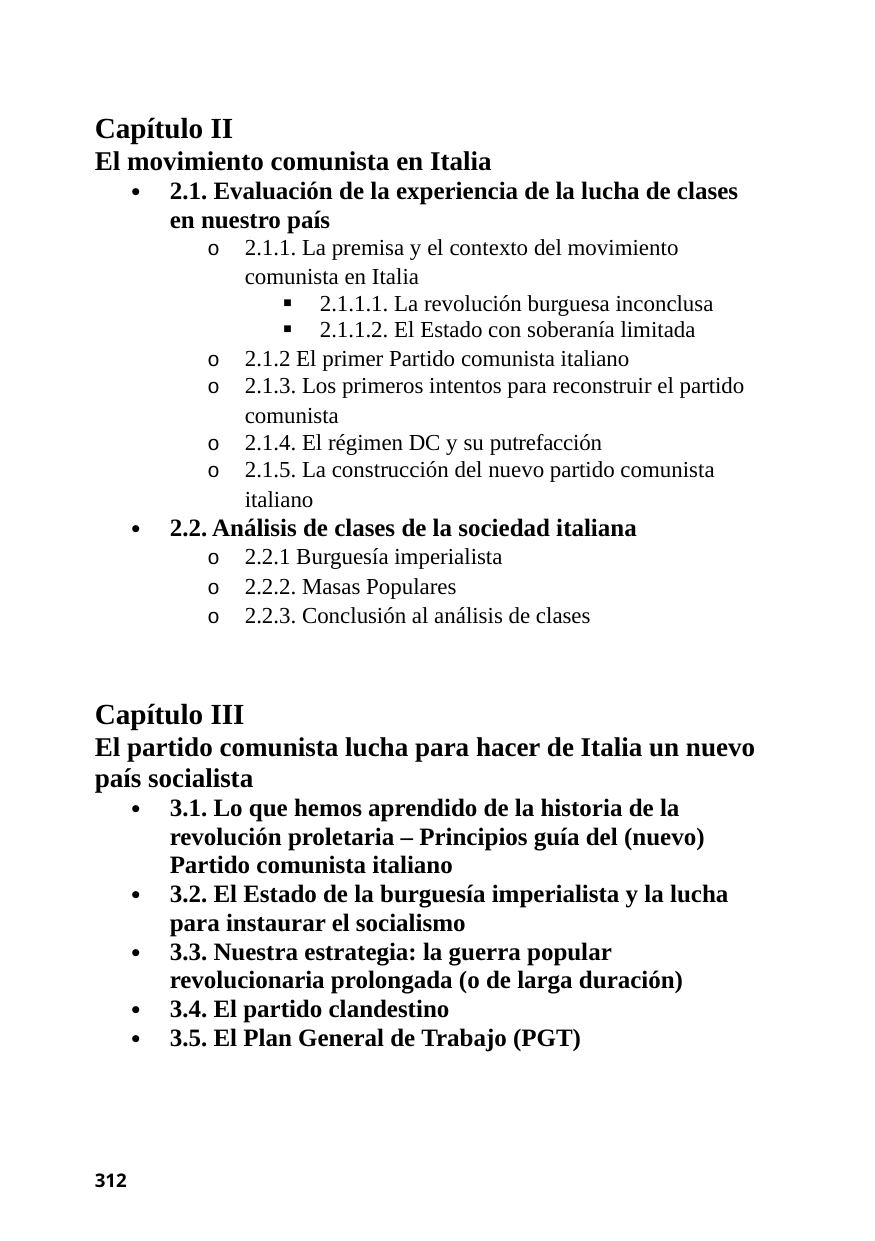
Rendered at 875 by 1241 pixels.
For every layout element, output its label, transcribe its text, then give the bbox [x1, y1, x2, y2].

list 3.1. Lo que hemos aprendido de la historia de la revolución proletaria – Principios guía del (nuevo) Partido comunista italiano [132, 793, 768, 879]
list 3.3. Nuestra estrategia: la guerra popular revolucionaria prolongada (o de larga duración) [132, 937, 768, 994]
list 3.2. El Estado de la burguesía imperialista y la lucha para instaurar el socialismo [132, 879, 768, 937]
list 2.2.1 Burguesía imperialista [207, 541, 768, 571]
list 2.1.4. El régimen DC y su putrefacción [207, 429, 768, 456]
list 2.2. Análisis de clases de la sociedad italiana [132, 513, 768, 541]
list 2.1.2 El primer Partido comunista italiano [207, 343, 768, 372]
list 2.1.1. La premisa y el contexto del movimiento comunista en Italia [207, 234, 768, 290]
list 2.1.3. Los primeros intentos para reconstruir el partido comunista [207, 372, 768, 429]
text Capítulo III [94, 697, 768, 731]
list 2.2.2. Masas Populares [207, 571, 768, 601]
list 2.1.1.2. El Estado con soberanía limitada [282, 316, 768, 343]
list 2.1. Evaluación de la experiencia de la lucha de clases en nuestro país [132, 176, 768, 234]
list 3.5. El Plan General de Trabajo (PGT) [132, 1023, 768, 1052]
list 2.1.5. La construcción del nuevo partido comunista italiano [207, 456, 768, 513]
text Capítulo II [94, 111, 768, 145]
text El movimiento comunista en Italia [94, 145, 768, 176]
list 3.4. El partido clandestino [132, 994, 768, 1023]
list 2.2.3. Conclusión al análisis de clases [207, 601, 768, 630]
list 2.1.1.1. La revolución burguesa inconclusa [282, 290, 768, 316]
text El partido comunista lucha para hacer de Italia un nuevo país socialista [94, 731, 768, 793]
